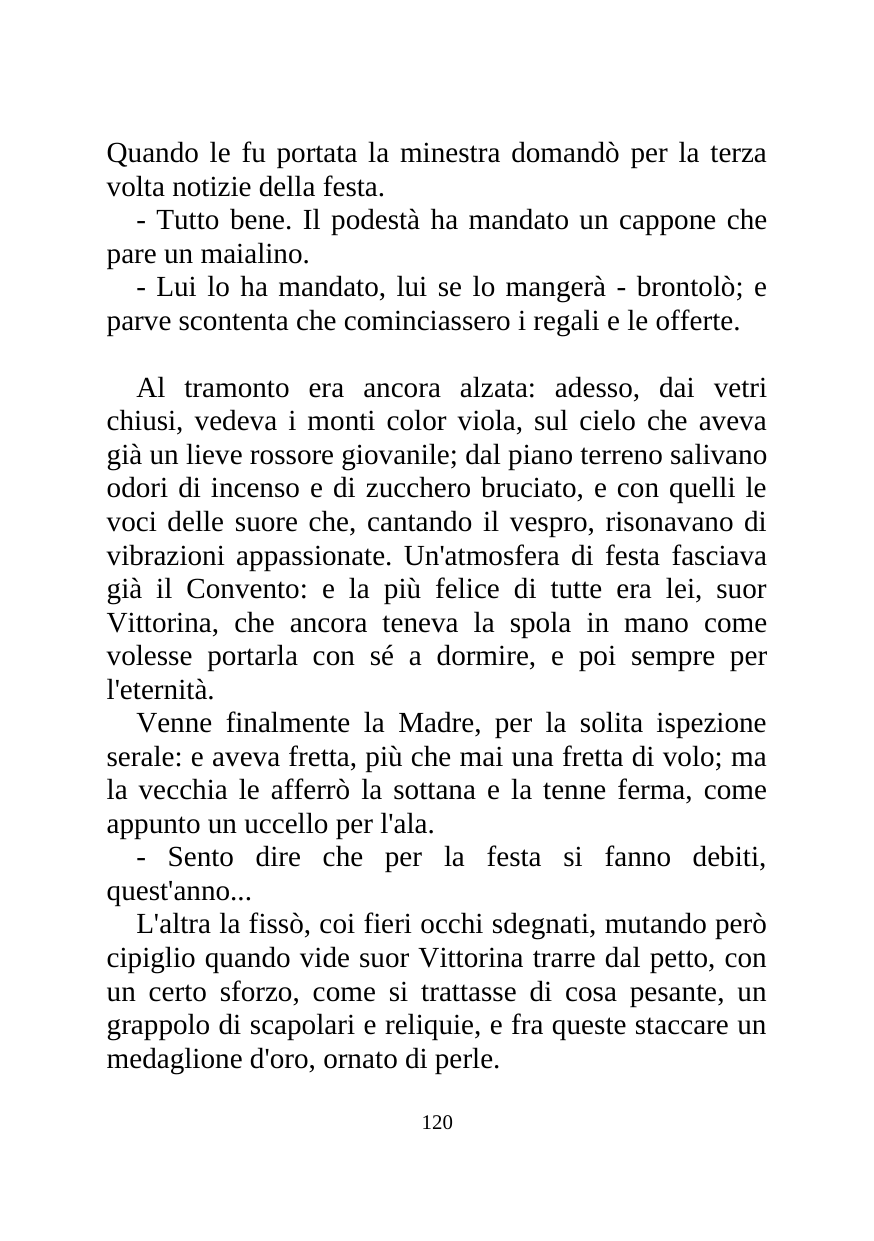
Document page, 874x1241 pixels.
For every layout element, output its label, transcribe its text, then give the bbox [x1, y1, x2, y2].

text Al tramonto era ancora alzata: adesso, dai vetri chiusi, vedeva i monti color viola, sul cielo che aveva già un lieve rossore giovanile; dal piano terreno salivano odori di incenso e di zucchero bruciato, e con quelli le voci delle suore che, cantando il vespro, risonavano di vibrazioni appassionate. Un'atmosfera di festa fasciava già il Convento: e la più felice di tutte era lei, suor Vittorina, che ancora teneva la spola in mano come volesse portarla con sé a dormire, e poi sempre per l'eternità. [106, 370, 768, 705]
text - Tutto bene. Il podestà ha mandato un cappone che pare un maialino. [106, 202, 768, 269]
text - Lui lo ha mandato, lui se lo mangerà - brontolò; e parve scontenta che cominciassero i regali e le offerte. [106, 269, 768, 336]
text Venne finalmente la Madre, per la solita ispezione serale: e aveva fretta, più che mai una fretta di volo; ma la vecchia le afferrò la sottana e la tenne ferma, come appunto un uccello per l'ala. [106, 705, 768, 839]
text Quando le fu portata la minestra domandò per la terza volta notizie della festa. [106, 135, 768, 202]
text L'altra la fissò, coi fieri occhi sdegnati, mutando però cipiglio quando vide suor Vittorina trarre dal petto, con un certo sforzo, come si trattasse di cosa pesante, un grappolo di scapolari e reliquie, e fra queste staccare un medaglione d'oro, ornato di perle. [106, 907, 768, 1074]
text - Sento dire che per la festa si fanno debiti, quest'anno... [106, 839, 768, 907]
